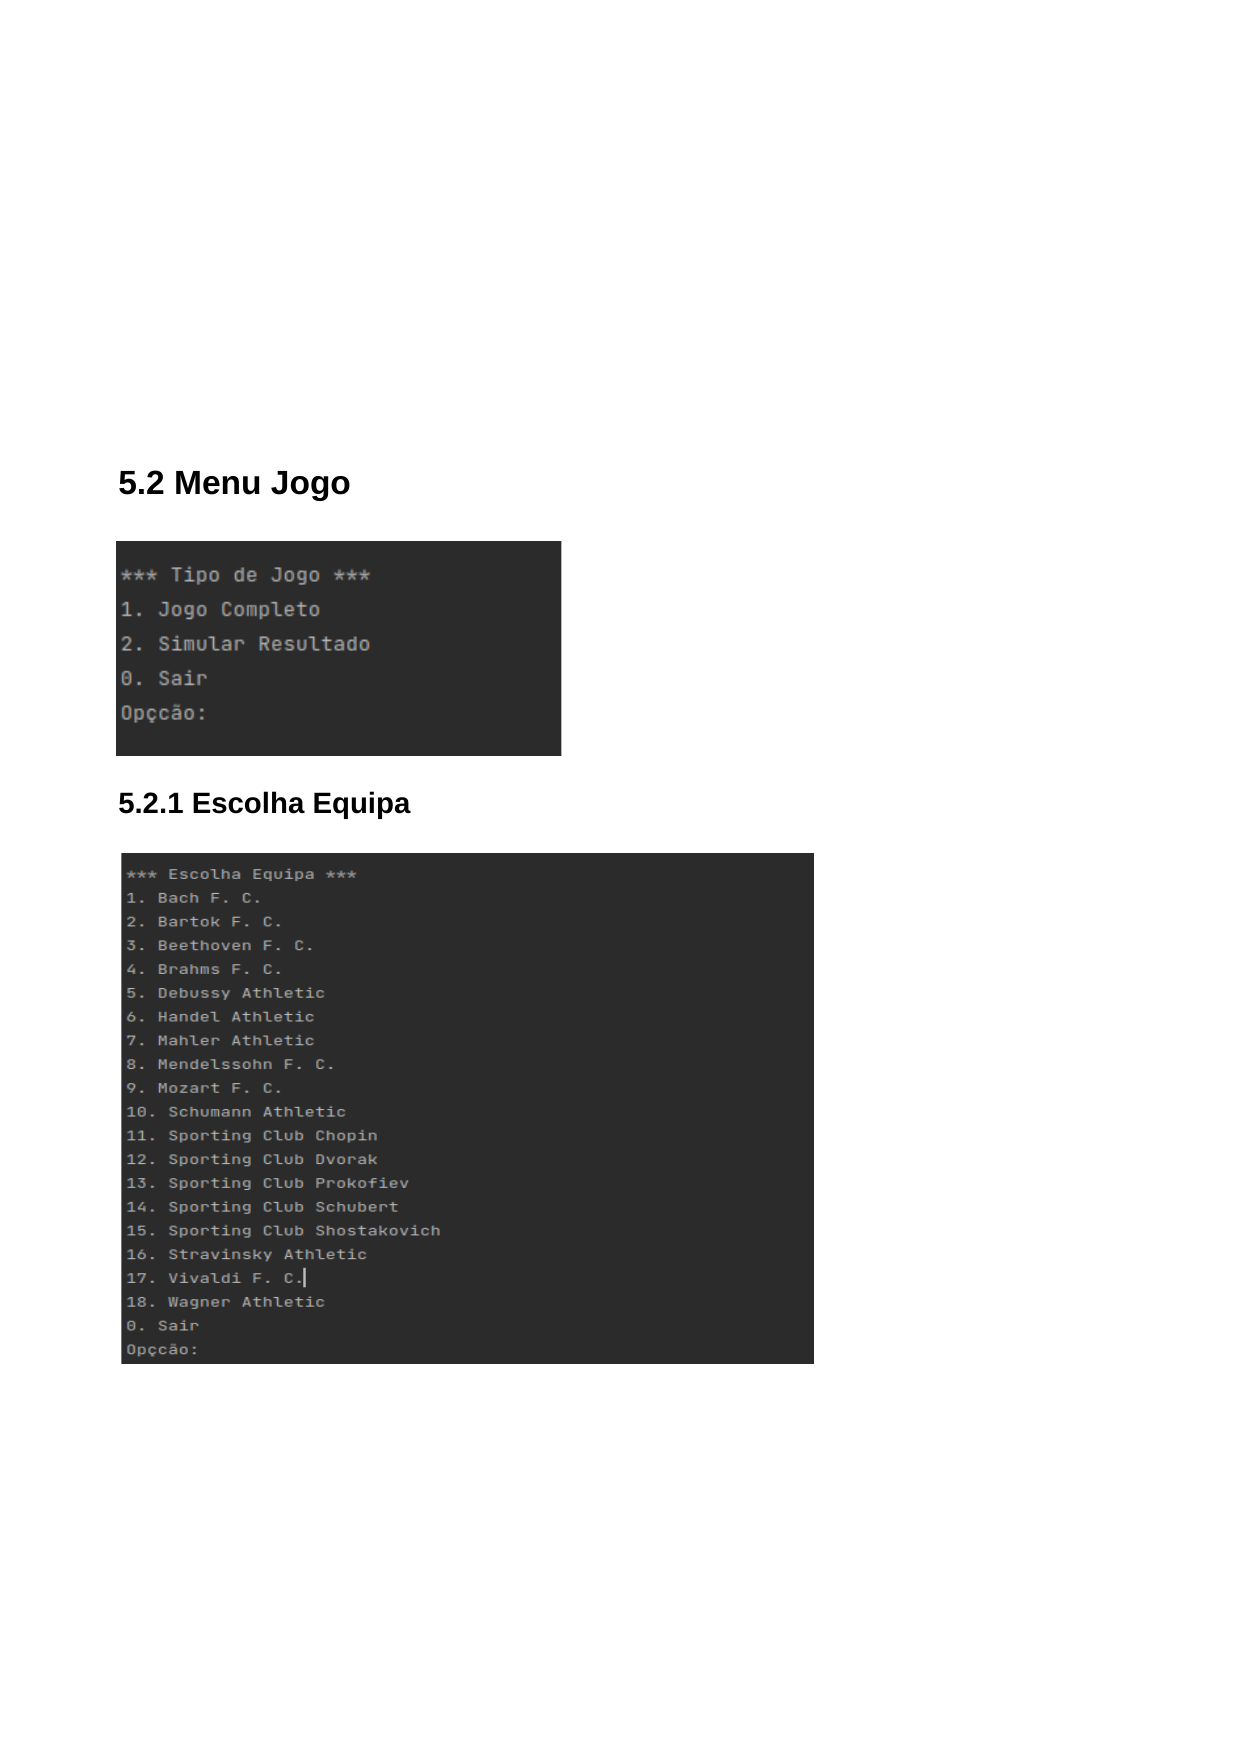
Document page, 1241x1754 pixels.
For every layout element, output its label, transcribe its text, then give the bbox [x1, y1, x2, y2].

subtitle 5.2.1 Escolha Equipa [118, 786, 1122, 820]
picture [116, 541, 562, 756]
picture [121, 853, 814, 1364]
subtitle 5.2 Menu Jogo [118, 463, 1122, 502]
